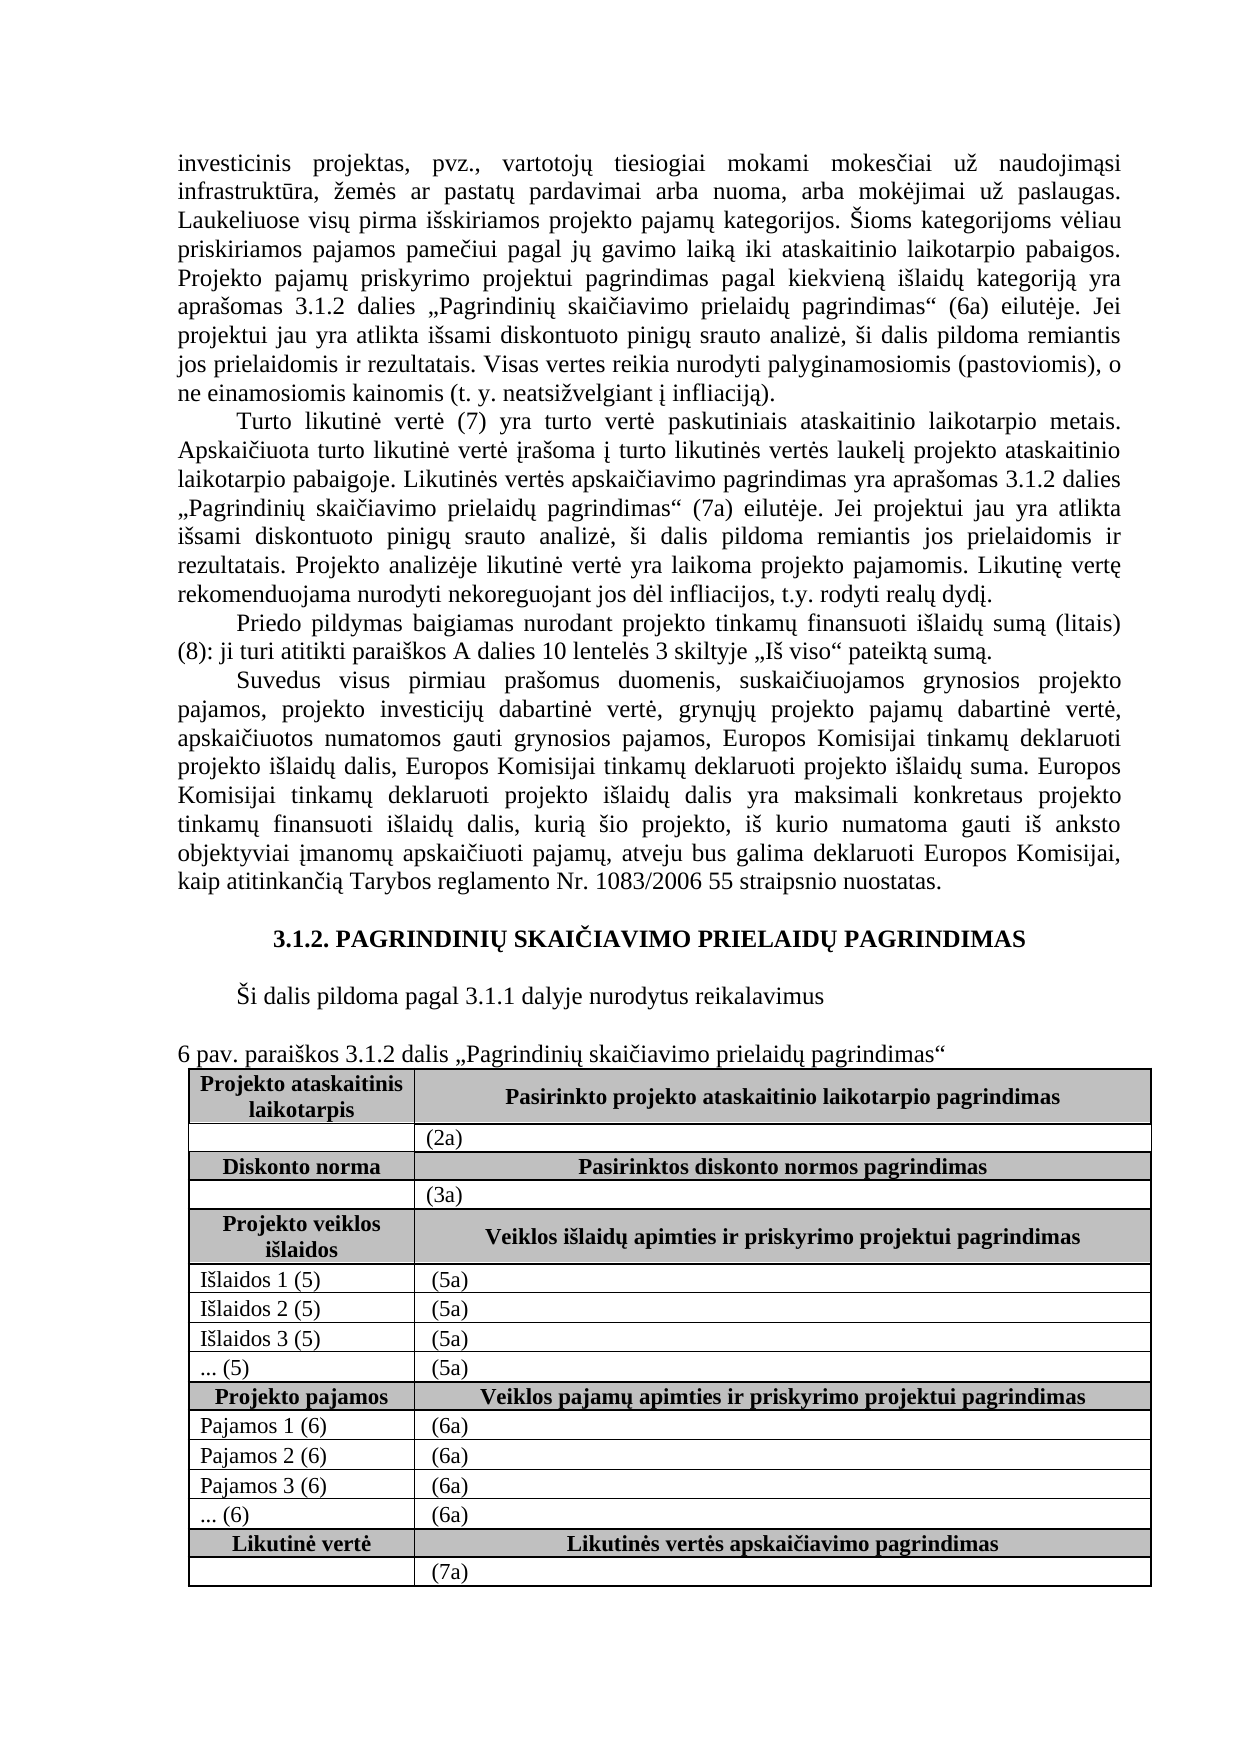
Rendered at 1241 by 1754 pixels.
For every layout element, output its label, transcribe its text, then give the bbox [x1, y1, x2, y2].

table_cell Likutinė vertė [190, 1530, 414, 1556]
text 3.1.2. Pagrindinių skaičiavimo prielaidų pagrindimas [177, 924, 1122, 953]
table_header Projekto ataskaitinis laikotarpis [190, 1070, 414, 1122]
table_cell [190, 1558, 414, 1584]
table_cell (5a) [415, 1323, 1150, 1351]
text investicinis projektas, pvz., vartotojų tiesiogiai mokami mokesčiai už naudojimąsi infrastruktūra, žemės ar pastatų pardavimai arba nuoma, arba mokėjimai už paslaugas. Laukeliuose visų pirma išskiriamos projekto pajamų kategorijos. Šioms kategorijoms vėliau priskiriamos pajamos pamečiui pagal jų gavimo laiką iki ataskaitinio laikotarpio pabaigos. Projekto pajamų priskyrimo projektui pagrindimas pagal kiekvieną išlaidų kategoriją yra aprašomas 3.1.2 dalies „Pagrindinių skaičiavimo prielaidų pagrindimas“ (6a) eilutėje. Jei projektui jau yra atlikta išsami diskontuoto pinigų srauto analizė, ši dalis pildoma remiantis jos prielaidomis ir rezultatais. Visas vertes reikia nurodyti palyginamosiomis (pastoviomis), o ne einamosiomis kainomis (t. y. neatsižvelgiant į infliaciją). [177, 148, 1122, 406]
table_cell (6a) [415, 1440, 1150, 1468]
table_cell Išlaidos 3 (5) [190, 1323, 414, 1351]
table_cell (6a) [415, 1411, 1150, 1439]
text Priedo pildymas baigiamas nurodant projekto tinkamų finansuoti išlaidų sumą (litais) (8): ji turi atitikti paraiškos A dalies 10 lentelės 3 skiltyje „Iš viso“ pateiktą sumą. [177, 608, 1122, 665]
table_cell Pasirinktos diskonto normos pagrindimas [415, 1153, 1150, 1179]
table_cell [189, 1124, 414, 1151]
table_cell Veiklos išlaidų apimties ir priskyrimo projektui pagrindimas [415, 1210, 1150, 1262]
table_cell Pajamos 2 (6) [190, 1440, 414, 1468]
table_cell Diskonto norma [190, 1152, 414, 1179]
table_cell (5a) [415, 1265, 1150, 1292]
table_cell [190, 1181, 414, 1208]
table_cell (6a) [415, 1470, 1150, 1498]
table_cell ... (6) [190, 1499, 414, 1528]
text Ši dalis pildoma pagal 3.1.1 dalyje nurodytus reikalavimus [177, 981, 1122, 1010]
table_cell (3a) [415, 1181, 1150, 1208]
table_cell (2a) [415, 1125, 1151, 1151]
table_cell (6a) [415, 1499, 1150, 1528]
text Turto likutinė vertė (7) yra turto vertė paskutiniais ataskaitinio laikotarpio metais. Apskaičiuota turto likutinė vertė įrašoma į turto likutinės vertės laukelį projekto ataskaitinio laikotarpio pabaigoje. Likutinės vertės apskaičiavimo pagrindimas yra aprašomas 3.1.2 dalies „Pagrindinių skaičiavimo prielaidų pagrindimas“ (7a) eilutėje. Jei projektui jau yra atlikta išsami diskontuoto pinigų srauto analizė, ši dalis pildoma remiantis jos prielaidomis ir rezultatais. Projekto analizėje likutinė vertė yra laikoma projekto pajamomis. Likutinę vertę rekomenduojama nurodyti nekoreguojant jos dėl infliacijos, t.y. rodyti realų dydį. [177, 406, 1122, 608]
table_cell Pajamos 3 (6) [190, 1470, 414, 1498]
table_cell Išlaidos 1 (5) [190, 1265, 414, 1292]
table_cell (7a) [415, 1558, 1150, 1584]
table_cell (5a) [415, 1352, 1150, 1381]
table_cell Projekto veiklos išlaidos [190, 1210, 414, 1262]
table_cell (5a) [415, 1293, 1150, 1322]
text 6 pav. paraiškos 3.1.2 dalis „Pagrindinių skaičiavimo prielaidų pagrindimas“ [177, 1039, 1122, 1068]
table_header Pasirinkto projekto ataskaitinio laikotarpio pagrindimas [415, 1070, 1150, 1122]
table_cell Likutinės vertės apskaičiavimo pagrindimas [415, 1530, 1150, 1556]
table_cell ... (5) [190, 1352, 414, 1381]
table_cell Veiklos pajamų apimties ir priskyrimo projektui pagrindimas [415, 1383, 1150, 1409]
table_cell Projekto pajamos [190, 1383, 414, 1409]
text Suvedus visus pirmiau prašomus duomenis, suskaičiuojamos grynosios projekto pajamos, projekto investicijų dabartinė vertė, grynųjų projekto pajamų dabartinė vertė, apskaičiuotos numatomos gauti grynosios pajamos, Europos Komisijai tinkamų deklaruoti projekto išlaidų dalis, Europos Komisijai tinkamų deklaruoti projekto išlaidų suma. Europos Komisijai tinkamų deklaruoti projekto išlaidų dalis yra maksimali konkretaus projekto tinkamų finansuoti išlaidų dalis, kurią šio projekto, iš kurio numatoma gauti iš anksto objektyviai įmanomų apskaičiuoti pajamų, atveju bus galima deklaruoti Europos Komisijai, kaip atitinkančią Tarybos reglamento Nr. 1083/2006 55 straipsnio nuostatas. [177, 665, 1122, 895]
table_cell Išlaidos 2 (5) [190, 1293, 414, 1322]
table_cell Pajamos 1 (6) [190, 1411, 414, 1439]
